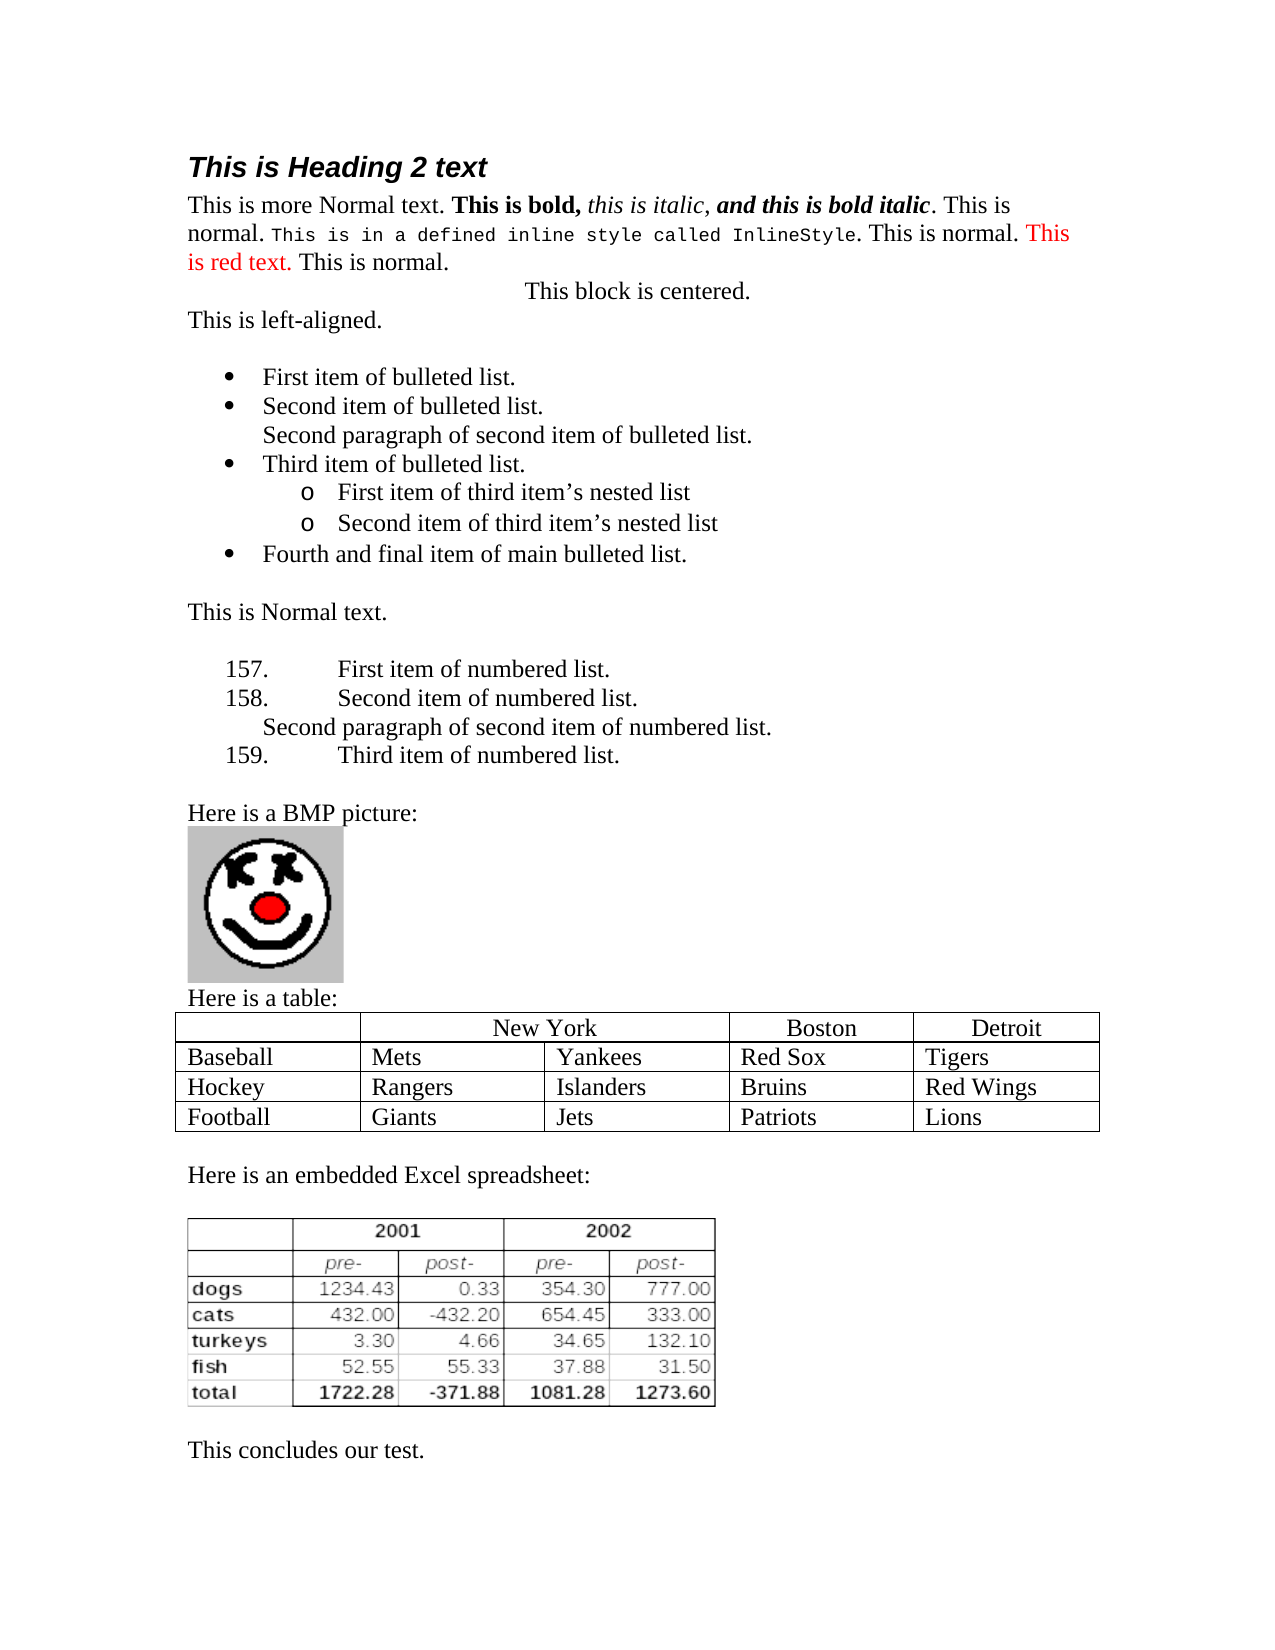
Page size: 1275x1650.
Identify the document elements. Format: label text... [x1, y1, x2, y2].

list Third item of bulleted list. [225, 449, 1087, 477]
table_cell Bruins [730, 1072, 913, 1101]
list Fourth and final item of main bulleted list. [225, 539, 1087, 568]
subtitle This is Heading 2 text [187, 150, 1087, 183]
list First item of numbered list. [225, 654, 1087, 683]
table_cell Hockey [176, 1072, 360, 1101]
table_cell Red Sox [730, 1043, 913, 1071]
text Here is a BMP picture: [187, 798, 1087, 827]
text This is more Normal text. This is bold, this is italic, and this is bold italic. This is normal. This is in a defined inline style called InlineStyle. This is normal. This is red text. This is normal. [187, 190, 1087, 276]
table_cell Patriots [730, 1102, 913, 1131]
list Second item of third item’s nested list [300, 508, 1087, 539]
list Second item of bulleted list. [225, 391, 1087, 420]
text Here is a table: [187, 983, 1087, 1012]
table_cell Football [176, 1102, 360, 1131]
table_header [176, 1013, 360, 1041]
text This block is centered. [187, 276, 1087, 305]
table_cell Giants [361, 1102, 544, 1131]
picture [187, 826, 344, 983]
list Third item of numbered list. [225, 740, 1087, 769]
table_cell Yankees [545, 1043, 729, 1071]
table_cell Islanders [545, 1072, 729, 1101]
table_header Boston [730, 1013, 913, 1041]
list First item of bulleted list. [225, 362, 1087, 391]
text This concludes our test. [187, 1435, 1087, 1464]
table_header Detroit [914, 1013, 1099, 1041]
text Second paragraph of second item of bulleted list. [262, 420, 1087, 449]
text Here is an embedded Excel spreadsheet: [187, 1161, 1087, 1189]
table_cell Mets [361, 1043, 544, 1071]
table_header New York [361, 1013, 729, 1041]
list First item of third item’s nested list [300, 477, 1087, 508]
text This is Normal text. [187, 597, 1087, 625]
table_cell Red Wings [914, 1072, 1099, 1101]
text This is left-aligned. [187, 305, 1087, 334]
table_cell Tigers [914, 1043, 1099, 1071]
text Second paragraph of second item of numbered list. [262, 712, 1087, 740]
table_cell Jets [545, 1102, 729, 1131]
list Second item of numbered list. [225, 683, 1087, 712]
table_cell Baseball [176, 1043, 360, 1071]
table_cell Lions [914, 1102, 1099, 1131]
table_cell Rangers [361, 1072, 544, 1101]
